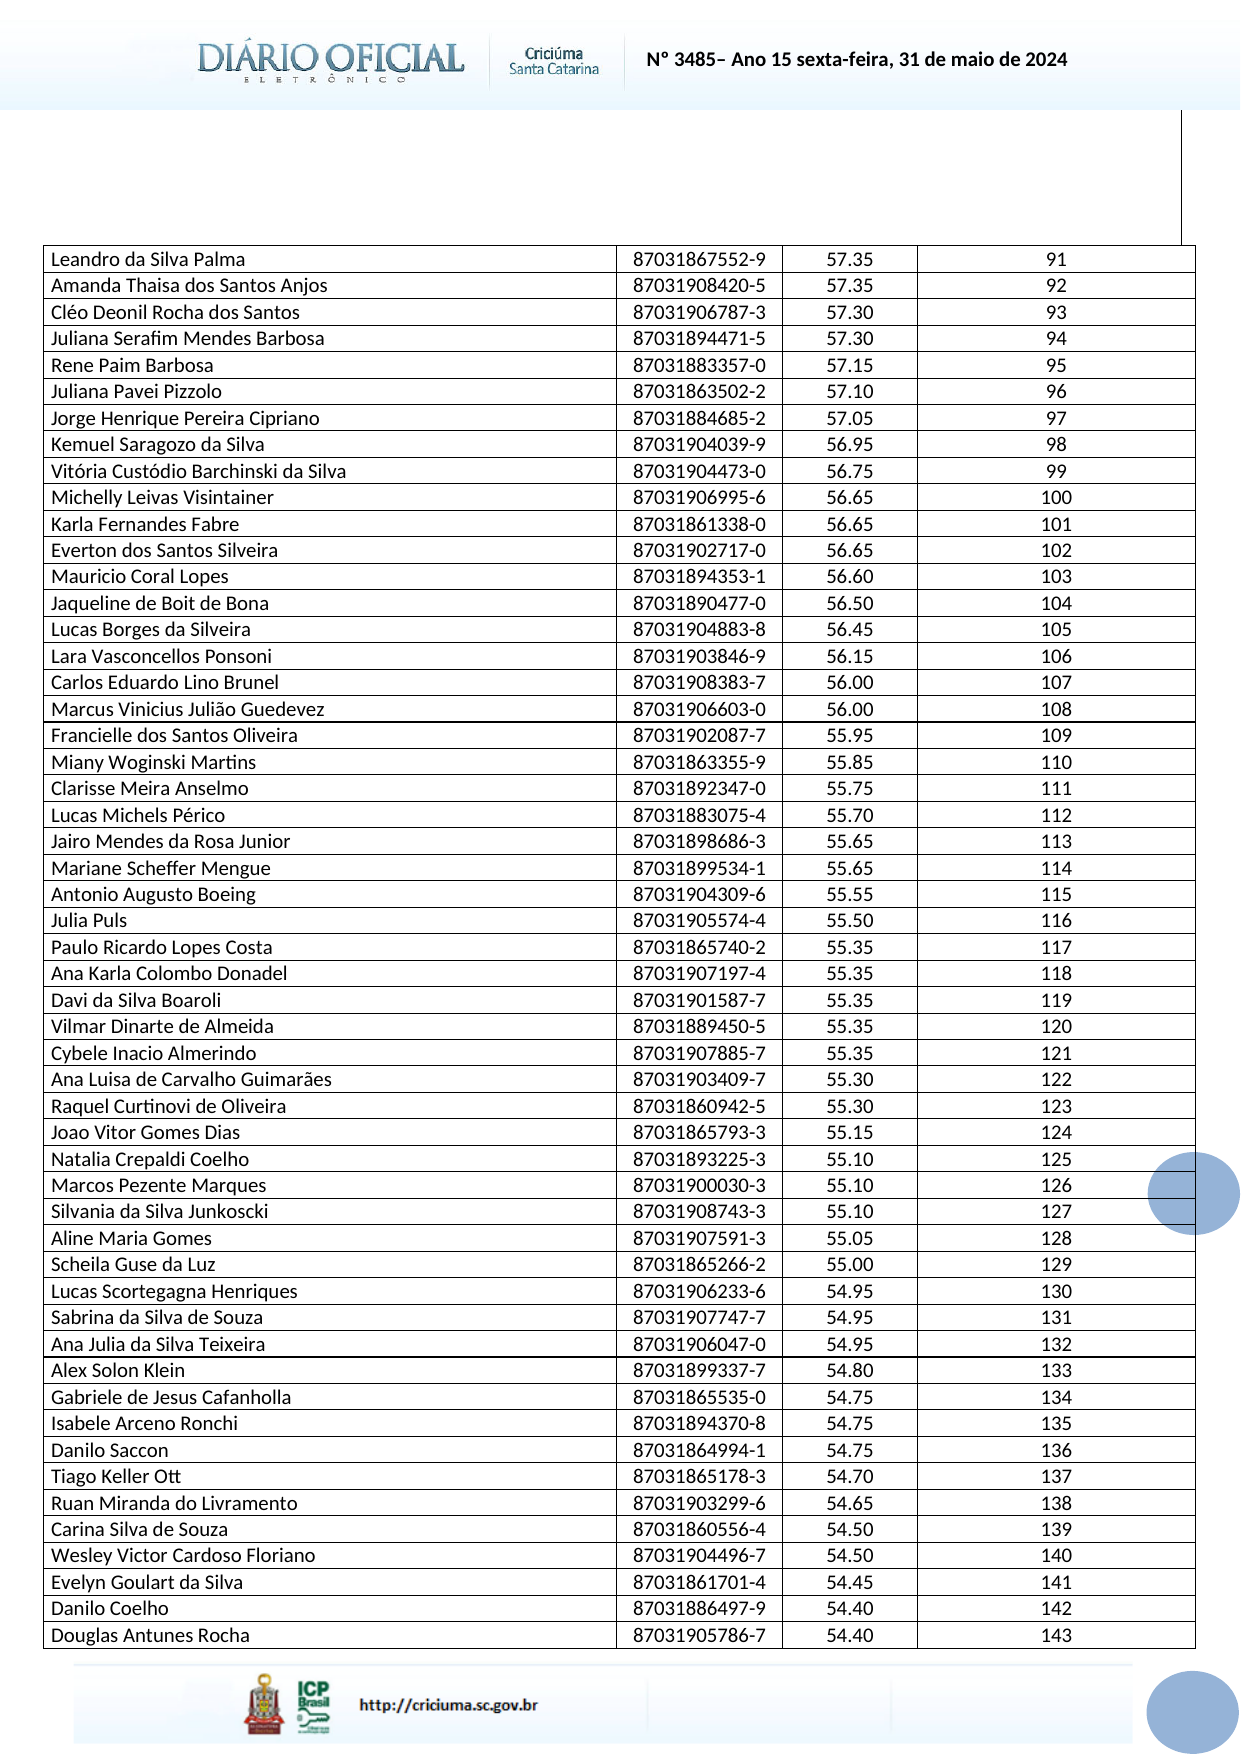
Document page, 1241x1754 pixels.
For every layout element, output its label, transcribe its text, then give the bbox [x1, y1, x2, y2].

table_cell 87031860556-4 [617, 1516, 782, 1542]
table_cell 87031900030-3 [617, 1172, 782, 1198]
table_cell 101 [918, 511, 1195, 536]
table_cell 127 [918, 1199, 1161, 1224]
table_cell 87031906603-0 [617, 696, 782, 721]
table_cell Ana Karla Colombo Donadel [44, 961, 616, 986]
table_cell 54.70 [783, 1463, 917, 1489]
table_cell 121 [918, 1040, 1195, 1065]
table_cell 54.95 [783, 1305, 917, 1330]
table_cell 57.30 [783, 326, 917, 351]
table_cell 55.35 [783, 1040, 917, 1065]
table_cell 56.00 [783, 696, 917, 721]
table_cell 87031894353-1 [617, 564, 782, 589]
table_cell 87031899337-7 [617, 1358, 782, 1383]
table_cell 55.10 [783, 1172, 917, 1198]
table_cell 55.35 [783, 961, 917, 986]
table_cell 56.50 [783, 590, 917, 616]
table_cell 87031908383-7 [617, 670, 782, 695]
table_cell Carlos Eduardo Lino Brunel [44, 670, 616, 695]
table_cell Julia Puls [44, 908, 616, 933]
table_cell Antonio Augusto Boeing [44, 881, 616, 907]
table_cell Lucas Borges da Silveira [44, 617, 616, 642]
table_cell 87031898686-3 [617, 828, 782, 854]
table_cell Alex Solon Klein [44, 1358, 616, 1383]
table_cell 87031902087-7 [617, 723, 782, 748]
table_cell Rene Paim Barbosa [44, 352, 616, 377]
table_cell 54.50 [783, 1543, 917, 1568]
table_cell 87031904039-9 [617, 431, 782, 457]
table_cell 87031865535-0 [617, 1384, 782, 1409]
table_cell 142 [918, 1596, 1195, 1621]
table_cell 87031889450-5 [617, 1014, 782, 1039]
table_cell 87031867552-9 [617, 246, 782, 272]
table_cell 54.40 [783, 1596, 917, 1621]
table_cell 87031883075-4 [617, 802, 782, 827]
table_cell 87031864994-1 [617, 1437, 782, 1462]
table_cell 56.75 [783, 458, 917, 483]
table_cell 87031865266-2 [617, 1252, 782, 1277]
table_cell 110 [918, 749, 1195, 774]
table_cell 55.10 [783, 1146, 917, 1171]
table_cell 56.15 [783, 643, 917, 668]
table_cell 87031907591-3 [617, 1225, 782, 1251]
table_cell 55.65 [783, 855, 917, 880]
table_cell 55.65 [783, 828, 917, 854]
table_cell Francielle dos Santos Oliveira [44, 723, 616, 748]
table_cell Jorge Henrique Pereira Cipriano [44, 405, 616, 430]
table_cell 126 [918, 1172, 1153, 1198]
table_cell 125 [918, 1146, 1195, 1171]
table_cell 87031894370-8 [617, 1410, 782, 1436]
table_cell 103 [918, 564, 1195, 589]
table_cell 129 [918, 1252, 1195, 1277]
table_cell 87031904496-7 [617, 1543, 782, 1568]
table_cell 55.50 [783, 908, 917, 933]
table_cell 57.35 [783, 246, 917, 272]
table_cell Lucas Scortegagna Henriques [44, 1278, 616, 1303]
table_cell Ana Julia da Silva Teixeira [44, 1331, 616, 1356]
table_cell 87031901587-7 [617, 987, 782, 1012]
table_cell Davi da Silva Boaroli [44, 987, 616, 1012]
table_cell 87031904309-6 [617, 881, 782, 907]
table_cell Paulo Ricardo Lopes Costa [44, 934, 616, 959]
table_cell 95 [918, 352, 1195, 377]
table_cell 87031886497-9 [617, 1596, 782, 1621]
table_cell 55.35 [783, 1014, 917, 1039]
table_cell 120 [918, 1014, 1195, 1039]
table_cell 87031907197-4 [617, 961, 782, 986]
table_cell 55.35 [783, 987, 917, 1012]
table_cell 87031903846-9 [617, 643, 782, 668]
table_cell 55.35 [783, 934, 917, 959]
table_cell Miany Woginski Martins [44, 749, 616, 774]
table_cell 87031905786-7 [617, 1622, 782, 1647]
table_cell Michelly Leivas Visintainer [44, 484, 616, 510]
table_cell Lara Vasconcellos Ponsoni [44, 643, 616, 668]
table_cell 111 [918, 775, 1195, 801]
table_cell Jaqueline de Boit de Bona [44, 590, 616, 616]
table_cell 141 [918, 1569, 1195, 1594]
table_cell 128 [918, 1225, 1195, 1251]
table_cell 87031863355-9 [617, 749, 782, 774]
table_cell 119 [918, 987, 1195, 1012]
table_cell 132 [918, 1331, 1195, 1356]
table_cell 87031894471-5 [617, 326, 782, 351]
table_cell 54.75 [783, 1384, 917, 1409]
table_cell 100 [918, 484, 1195, 510]
table_cell Amanda Thaisa dos Santos Anjos [44, 273, 616, 298]
table_cell 54.50 [783, 1516, 917, 1542]
table_cell Gabriele de Jesus Cafanholla [44, 1384, 616, 1409]
table_cell 133 [918, 1358, 1195, 1383]
table_cell 117 [918, 934, 1195, 959]
table_cell 104 [918, 590, 1195, 616]
table_cell 91 [918, 246, 1195, 272]
table_cell 134 [918, 1384, 1195, 1409]
table_cell 54.75 [783, 1437, 917, 1462]
table_cell 107 [918, 670, 1195, 695]
table_cell Juliana Pavei Pizzolo [44, 379, 616, 404]
table_cell 109 [918, 723, 1195, 748]
table_cell 87031861338-0 [617, 511, 782, 536]
table_cell 139 [918, 1516, 1195, 1542]
table_cell 94 [918, 326, 1195, 351]
table_cell Tiago Keller Ott [44, 1463, 616, 1489]
table_cell 54.45 [783, 1569, 917, 1594]
table_cell Danilo Saccon [44, 1437, 616, 1462]
table_cell 87031908743-3 [617, 1199, 782, 1224]
table_cell Danilo Coelho [44, 1596, 616, 1621]
table_cell Vilmar Dinarte de Almeida [44, 1014, 616, 1039]
table_cell 56.00 [783, 670, 917, 695]
table_cell Isabele Arceno Ronchi [44, 1410, 616, 1436]
table_cell 55.85 [783, 749, 917, 774]
table_cell 87031890477-0 [617, 590, 782, 616]
table_cell 87031905574-4 [617, 908, 782, 933]
table_cell Vitória Custódio Barchinski da Silva [44, 458, 616, 483]
table_cell Carina Silva de Souza [44, 1516, 616, 1542]
table_cell Mariane Scheffer Mengue [44, 855, 616, 880]
table_cell 114 [918, 855, 1195, 880]
table_cell 143 [918, 1622, 1195, 1647]
table_cell Leandro da Silva Palma [44, 246, 616, 272]
table_cell 54.65 [783, 1490, 917, 1515]
table_cell 92 [918, 273, 1195, 298]
table_cell Everton dos Santos Silveira [44, 537, 616, 563]
table_cell 57.10 [783, 379, 917, 404]
table_cell 135 [918, 1410, 1195, 1436]
table_cell 130 [918, 1278, 1195, 1303]
table_cell 87031904883-8 [617, 617, 782, 642]
table_cell 115 [918, 881, 1195, 907]
table_cell 87031906787-3 [617, 299, 782, 324]
table_cell 54.95 [783, 1278, 917, 1303]
table_cell Sabrina da Silva de Souza [44, 1305, 616, 1330]
table_cell Cybele Inacio Almerindo [44, 1040, 616, 1065]
table_cell 56.65 [783, 537, 917, 563]
table_cell 124 [918, 1119, 1195, 1145]
table_cell 87031899534-1 [617, 855, 782, 880]
table_cell 55.15 [783, 1119, 917, 1145]
table_cell 57.30 [783, 299, 917, 324]
table_cell 56.65 [783, 484, 917, 510]
table_cell 97 [918, 405, 1195, 430]
table_cell 54.75 [783, 1410, 917, 1436]
table_cell 123 [918, 1093, 1195, 1118]
table_cell Cléo Deonil Rocha dos Santos [44, 299, 616, 324]
table_cell Jairo Mendes da Rosa Junior [44, 828, 616, 854]
table_cell 55.30 [783, 1093, 917, 1118]
table_cell 87031865740-2 [617, 934, 782, 959]
table_cell 87031903409-7 [617, 1066, 782, 1092]
table_cell 55.00 [783, 1252, 917, 1277]
table_cell 93 [918, 299, 1195, 324]
table_cell 87031902717-0 [617, 537, 782, 563]
table_cell Ana Luisa de Carvalho Guimarães [44, 1066, 616, 1092]
table_cell 87031893225-3 [617, 1146, 782, 1171]
table_cell 116 [918, 908, 1195, 933]
table_cell 87031906233-6 [617, 1278, 782, 1303]
table_cell 87031907747-7 [617, 1305, 782, 1330]
table_cell Mauricio Coral Lopes [44, 564, 616, 589]
table_cell Juliana Serafim Mendes Barbosa [44, 326, 616, 351]
table_cell Kemuel Saragozo da Silva [44, 431, 616, 457]
table_cell 99 [918, 458, 1195, 483]
table_cell 138 [918, 1490, 1195, 1515]
table_cell Ruan Miranda do Livramento [44, 1490, 616, 1515]
table_cell 113 [918, 828, 1195, 854]
table_cell 55.75 [783, 775, 917, 801]
table_cell Raquel Curtinovi de Oliveira [44, 1093, 616, 1118]
table_cell 87031908420-5 [617, 273, 782, 298]
table_cell 122 [918, 1066, 1195, 1092]
table_cell Aline Maria Gomes [44, 1225, 616, 1251]
table_cell Lucas Michels Périco [44, 802, 616, 827]
table_cell 131 [918, 1305, 1195, 1330]
table_cell 54.40 [783, 1622, 917, 1647]
table_cell Marcos Pezente Marques [44, 1172, 616, 1198]
table_cell 55.10 [783, 1199, 917, 1224]
table_cell 55.55 [783, 881, 917, 907]
table_cell 87031860942-5 [617, 1093, 782, 1118]
table_cell 140 [918, 1543, 1195, 1568]
table_cell 56.65 [783, 511, 917, 536]
table_cell 55.30 [783, 1066, 917, 1092]
table_cell 54.95 [783, 1331, 917, 1356]
table_cell 87031861701-4 [617, 1569, 782, 1594]
table_cell 55.95 [783, 723, 917, 748]
table_cell Douglas Antunes Rocha [44, 1622, 616, 1647]
table_cell 55.05 [783, 1225, 917, 1251]
table_cell 96 [918, 379, 1195, 404]
table_cell 105 [918, 617, 1195, 642]
table_cell Karla Fernandes Fabre [44, 511, 616, 536]
table_cell Marcus Vinicius Julião Guedevez [44, 696, 616, 721]
table_cell 118 [918, 961, 1195, 986]
table_cell 57.35 [783, 273, 917, 298]
table_cell 87031883357-0 [617, 352, 782, 377]
table_cell 98 [918, 431, 1195, 457]
table_cell 55.70 [783, 802, 917, 827]
table_cell 87031907885-7 [617, 1040, 782, 1065]
table_cell 102 [918, 537, 1195, 563]
table_cell Scheila Guse da Luz [44, 1252, 616, 1277]
table_cell 136 [918, 1437, 1195, 1462]
table_cell Clarisse Meira Anselmo [44, 775, 616, 801]
table_cell 57.05 [783, 405, 917, 430]
table_cell 56.45 [783, 617, 917, 642]
table_cell 137 [918, 1463, 1195, 1489]
table_cell Silvania da Silva Junkoscki [44, 1199, 616, 1224]
table_cell Natalia Crepaldi Coelho [44, 1146, 616, 1171]
table_cell 87031903299-6 [617, 1490, 782, 1515]
table_cell 87031863502-2 [617, 379, 782, 404]
table_cell 87031906047-0 [617, 1331, 782, 1356]
table_cell Joao Vitor Gomes Dias [44, 1119, 616, 1145]
table_cell 54.80 [783, 1358, 917, 1383]
table_cell 112 [918, 802, 1195, 827]
table_cell 57.15 [783, 352, 917, 377]
table_cell 87031892347-0 [617, 775, 782, 801]
table_cell 56.95 [783, 431, 917, 457]
table_cell 87031906995-6 [617, 484, 782, 510]
table_cell 56.60 [783, 564, 917, 589]
table_cell 87031865178-3 [617, 1463, 782, 1489]
table_cell 87031904473-0 [617, 458, 782, 483]
table_cell 106 [918, 643, 1195, 668]
table_cell 87031865793-3 [617, 1119, 782, 1145]
table_cell Wesley Victor Cardoso Floriano [44, 1543, 616, 1568]
table_cell 108 [918, 696, 1195, 721]
table_cell Evelyn Goulart da Silva [44, 1569, 616, 1594]
table_cell 87031884685-2 [617, 405, 782, 430]
